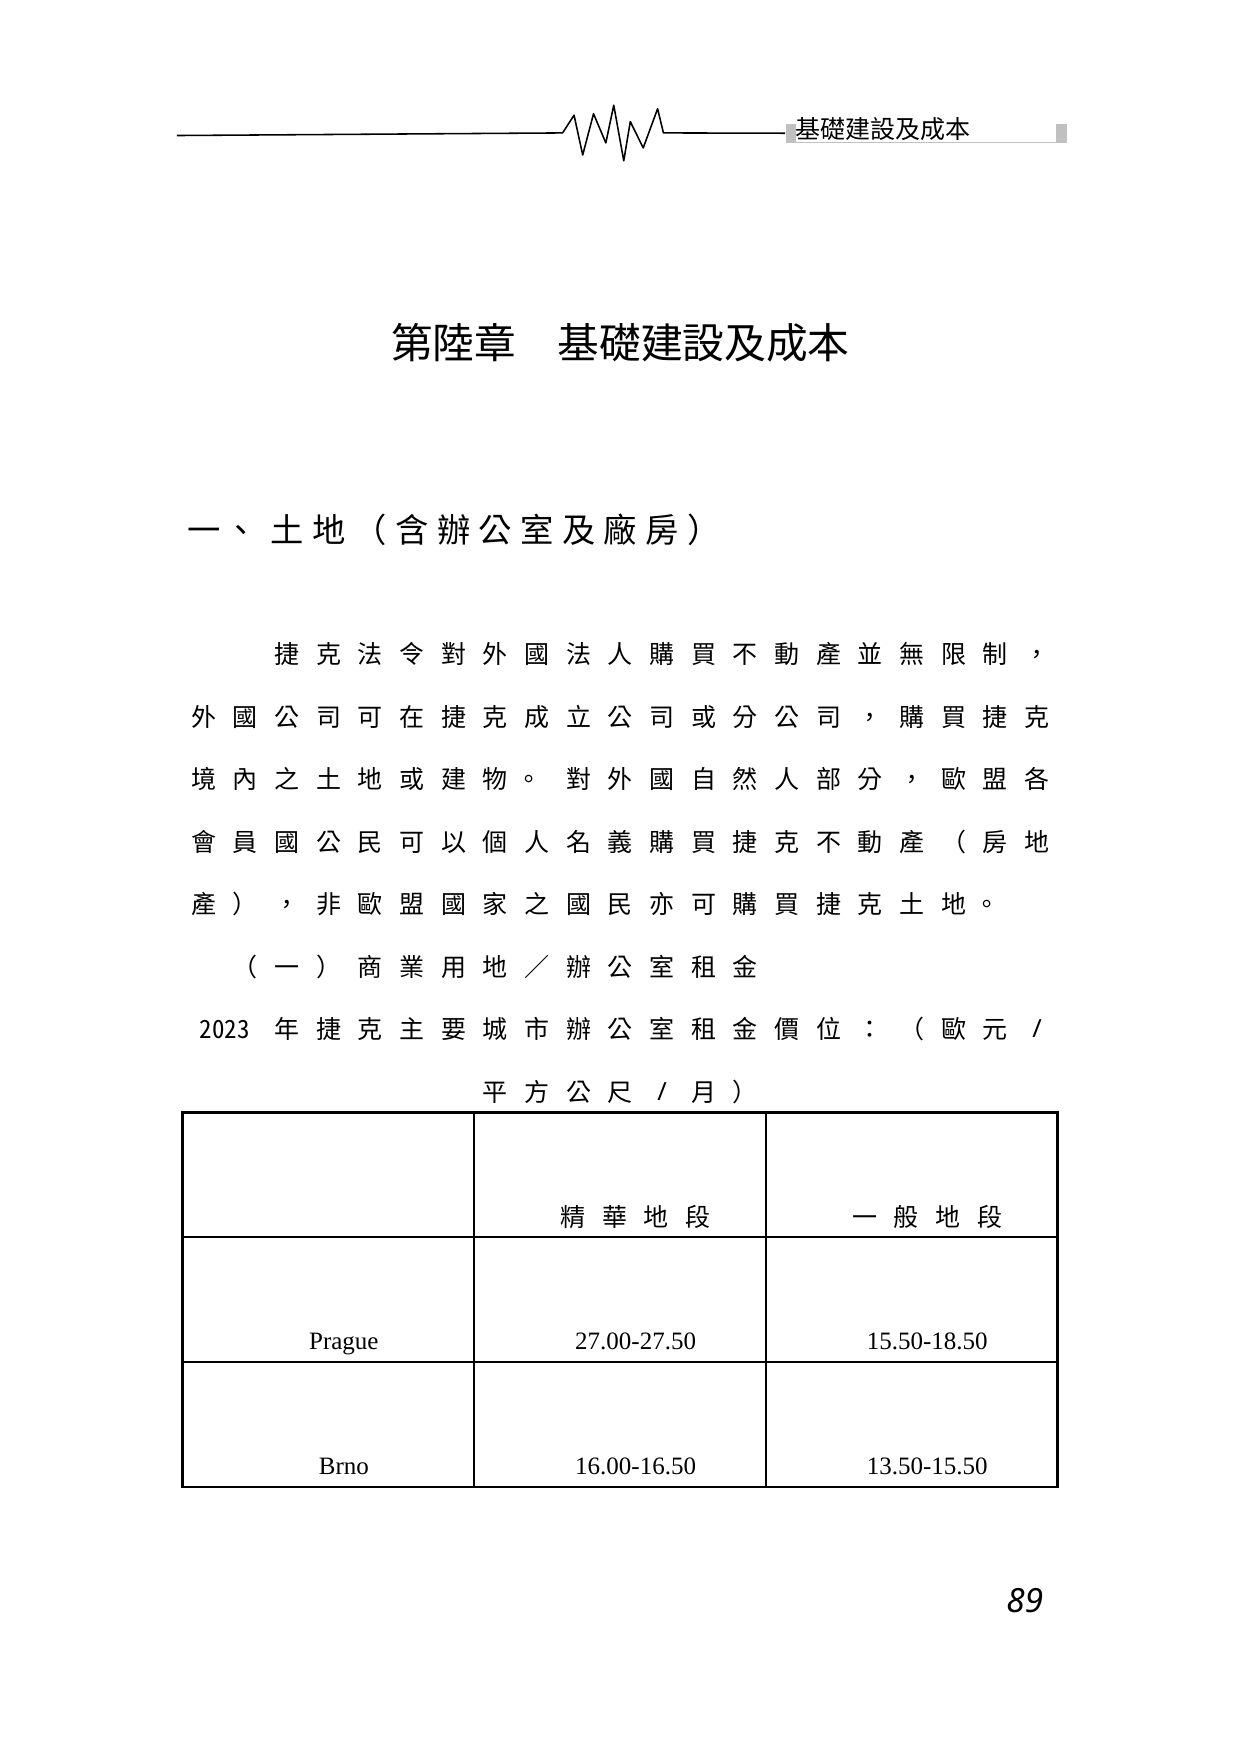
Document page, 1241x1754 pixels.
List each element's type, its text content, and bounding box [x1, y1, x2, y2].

text 捷克法令對外國法人購買不動產並無限制，外國公司可在捷克成立公司或分公司，購買捷克境內之土地或建物。對外國自然人部分，歐盟各會員國公民可以個人名義購買捷克不動產（房地產），非歐盟國家之國民亦可購買捷克土地。 [183, 611, 1058, 924]
table_cell 16.00-16.50 [475, 1363, 765, 1486]
table_cell 15.50-18.50 [767, 1238, 1056, 1361]
text 2023年捷克主要城市辦公室租金價位：（歐元/平方公尺/月） [183, 986, 1058, 1111]
table_cell 27.00-27.50 [475, 1238, 765, 1361]
text （一）商業用地／辦公室租金 [207, 924, 1058, 986]
table_header 一般地段 [767, 1114, 1056, 1236]
table_cell Prague [184, 1238, 473, 1361]
table_cell 13.50-15.50 [767, 1363, 1056, 1486]
table_header [184, 1114, 473, 1236]
text 第陸章 基礎建設及成本 [183, 299, 1058, 361]
table_header 精華地段 [475, 1114, 765, 1236]
text 一、土地（含辦公室及廠房） [183, 486, 1058, 549]
table_cell Brno [184, 1363, 473, 1486]
